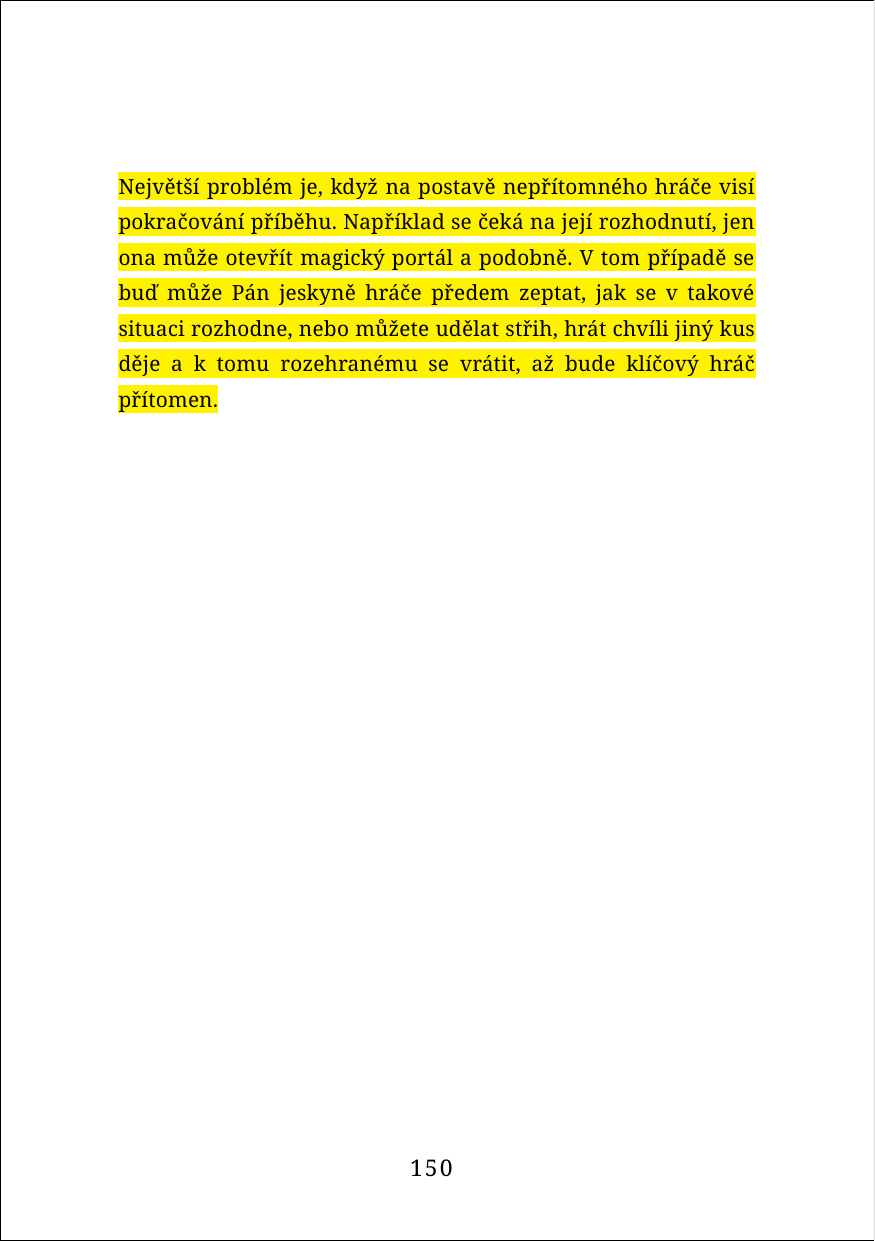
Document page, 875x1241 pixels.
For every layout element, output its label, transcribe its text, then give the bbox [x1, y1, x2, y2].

text Největší problém je, když na postavě nepřítomného hráče visí pokračování příběhu. Například se čeká na její rozhodnutí, jen ona může otevřít magický portál a podobně. V tom případě se buď může Pán jeskyně hráče předem zeptat, jak se v takové situaci rozhodne, nebo můžete udělat střih, hrát chvíli jiný kus děje a k tomu rozehranému se vrátit, až bude klíčový hráč přítomen. [118, 172, 756, 413]
